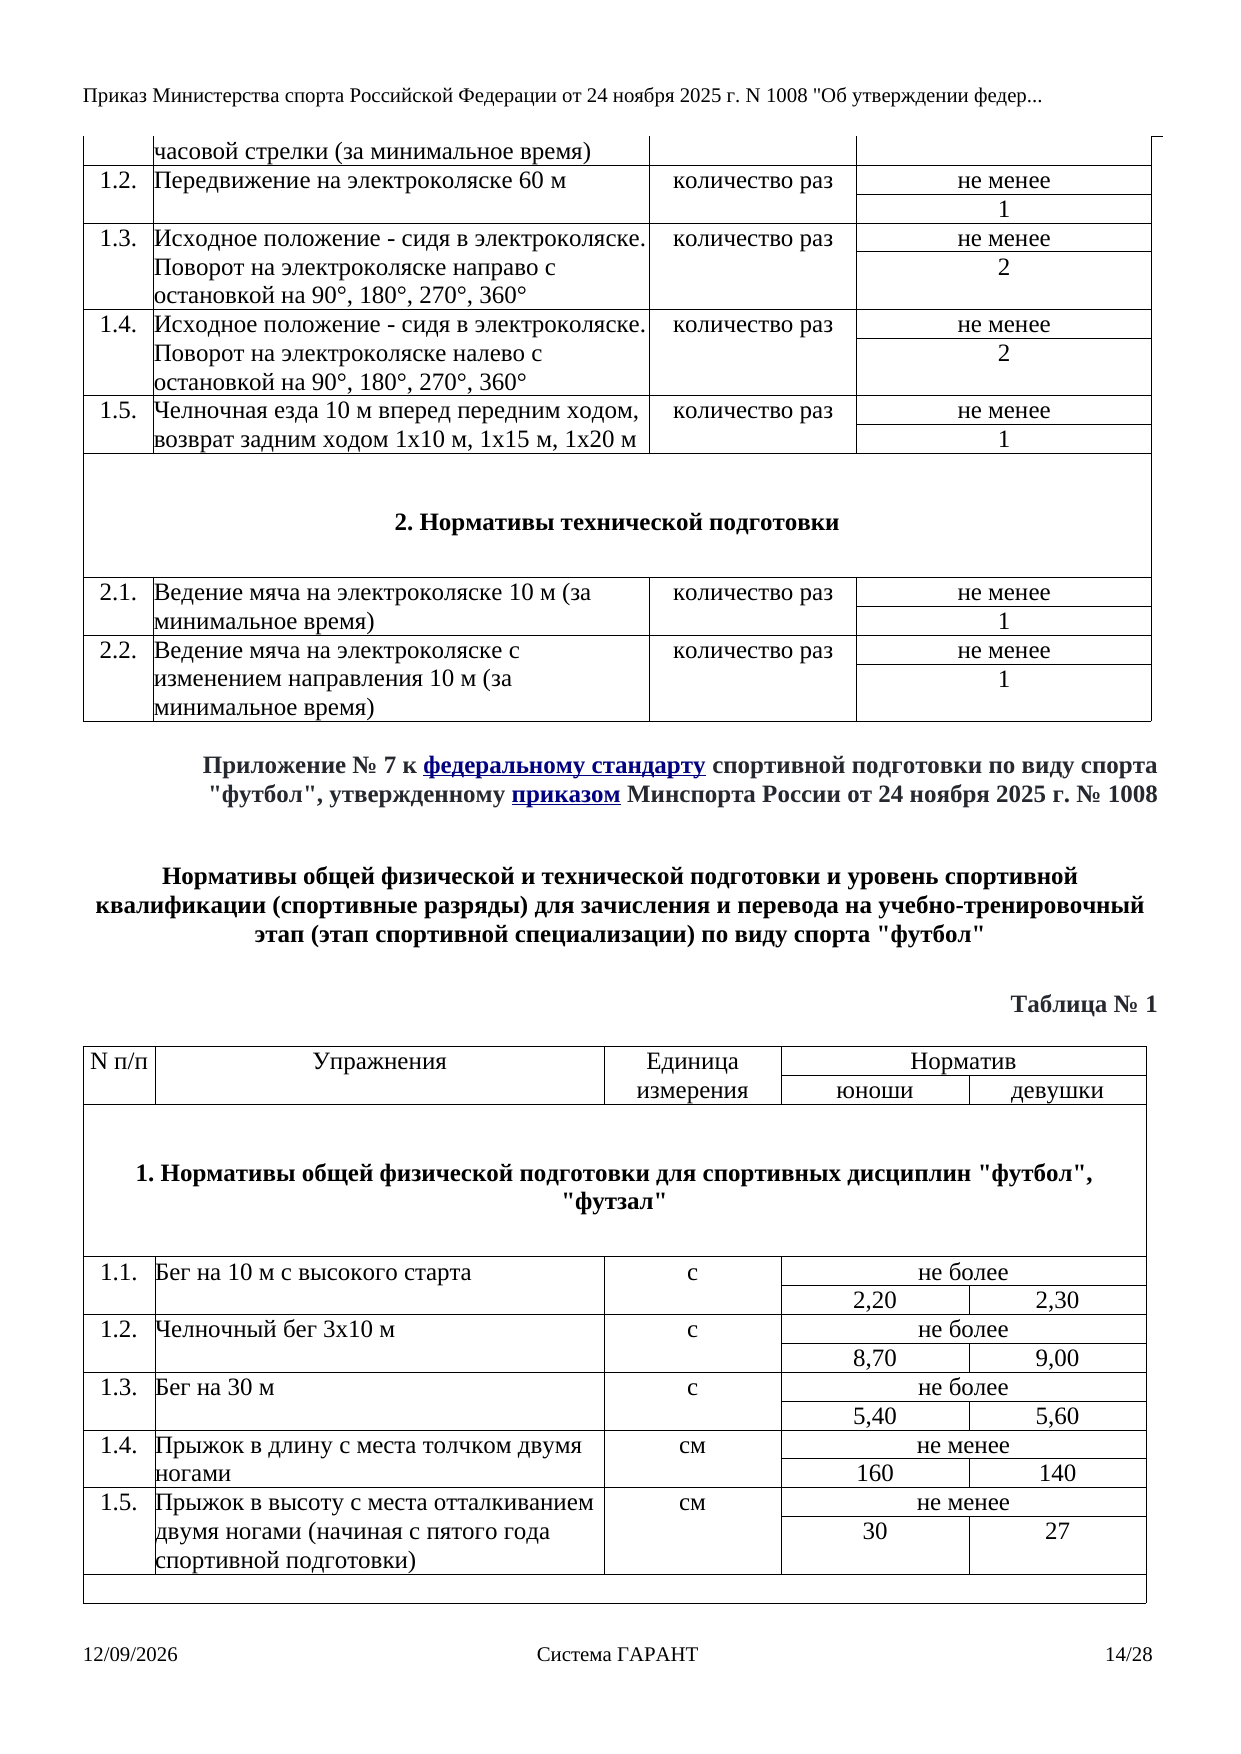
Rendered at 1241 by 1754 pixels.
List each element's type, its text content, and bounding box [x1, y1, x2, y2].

table_cell [857, 136, 1151, 165]
table_cell количество раз [650, 396, 856, 453]
table_header N п/п [84, 1047, 155, 1104]
table_cell 1 [857, 195, 1151, 223]
table_cell с [605, 1315, 781, 1372]
table_cell 9,00 [970, 1344, 1146, 1372]
table_header Упражнения [156, 1047, 604, 1104]
table_cell 27 [970, 1517, 1146, 1574]
table_cell 30 [782, 1517, 969, 1574]
table_header Норматив [782, 1047, 1146, 1075]
table_cell 2 [857, 252, 1151, 309]
table_cell 2,20 [782, 1286, 969, 1314]
table_cell Исходное положение - сидя в электроколяске. Поворот на электроколяске направо с остановкой на 90°, 180°, 270°, 360° [154, 224, 649, 309]
table_cell не менее [857, 310, 1151, 338]
table_cell см [605, 1431, 781, 1487]
subtitle Нормативы общей физической и технической подготовки и уровень спортивной квалификации (спортивные разряды) для зачисления и перевода на учебно-тренировочный этап (этап спортивной специализации) по виду спорта "футбол" [83, 861, 1157, 947]
table_cell количество раз [650, 224, 856, 309]
table_cell 1.4. [84, 1431, 155, 1487]
table_cell количество раз [650, 310, 856, 395]
table_cell не более [782, 1257, 1146, 1285]
table_cell 1.2. [84, 166, 153, 223]
table_cell 5,40 [782, 1402, 969, 1430]
table_cell 1 [857, 665, 1151, 721]
table_cell не менее [857, 636, 1151, 664]
table_cell 1.4. [84, 310, 153, 395]
table_cell не менее [782, 1488, 1146, 1516]
table_cell 1.3. [84, 224, 153, 309]
table_cell 1 [857, 607, 1151, 635]
table_cell 2.1. [84, 578, 153, 635]
table_cell Прыжок в длину с места толчком двумя ногами [156, 1431, 604, 1487]
table_cell 160 [782, 1459, 969, 1487]
table_cell 8,70 [782, 1344, 969, 1372]
table_cell с [605, 1373, 781, 1430]
table_cell Бег на 30 м [156, 1373, 604, 1430]
table_cell Исходное положение - сидя в электроколяске. Поворот на электроколяске налево с остановкой на 90°, 180°, 270°, 360° [154, 310, 649, 395]
table_cell не менее [782, 1431, 1146, 1458]
table_cell не менее [857, 166, 1151, 194]
table_cell количество раз [650, 636, 856, 721]
table_cell [84, 1575, 1146, 1603]
table_cell Ведение мяча на электроколяске 10 м (за минимальное время) [154, 578, 649, 635]
table_cell Ведение мяча на электроколяске с изменением направления 10 м (за минимальное время) [154, 636, 649, 721]
table_cell часовой стрелки (за минимальное время) [154, 136, 649, 165]
table_cell не более [782, 1315, 1146, 1343]
text Приложение № 7 к федеральному стандарту спортивной подготовки по виду спорта "футбол", утвержденному приказом Минспорта России от 24 ноября 2025 г. № 1008 [83, 750, 1157, 807]
table_cell 1 [857, 425, 1151, 453]
table_cell юноши [782, 1076, 969, 1104]
table_cell 1. Нормативы общей физической подготовки для спортивных дисциплин "футбол", "футзал" [84, 1105, 1146, 1256]
table_cell с [605, 1257, 781, 1314]
table_cell 1.1. [84, 1257, 155, 1314]
table_cell Бег на 10 м с высокого старта [156, 1257, 604, 1314]
table_cell Передвижение на электроколяске 60 м [154, 166, 649, 223]
text Таблица № 1 [83, 989, 1157, 1017]
table_cell [650, 136, 856, 165]
table_cell Челночный бег 3x10 м [156, 1315, 604, 1372]
table_cell 2,30 [970, 1286, 1146, 1314]
table_cell 2.2. [84, 636, 153, 721]
table_cell не менее [857, 396, 1151, 424]
table_cell не более [782, 1373, 1146, 1401]
table_cell 5,60 [970, 1402, 1146, 1430]
table_cell 2. Нормативы технической подготовки [84, 454, 1151, 577]
table_cell Прыжок в высоту с места отталкиванием двумя ногами (начиная с пятого года спортивной подготовки) [156, 1488, 604, 1574]
table_cell не менее [857, 224, 1151, 251]
table_cell 1.3. [84, 1373, 155, 1430]
table_cell не менее [857, 578, 1151, 606]
table_cell 140 [970, 1459, 1146, 1487]
table_cell 1.5. [84, 396, 153, 453]
table_cell девушки [970, 1076, 1146, 1104]
table_cell количество раз [650, 578, 856, 635]
table_cell 1.5. [84, 1488, 155, 1574]
table_header Единица измерения [605, 1047, 781, 1104]
table_cell 2 [857, 339, 1151, 395]
table_cell 1.2. [84, 1315, 155, 1372]
table_cell [84, 136, 153, 165]
table_cell количество раз [650, 166, 856, 223]
table_cell см [605, 1488, 781, 1574]
table_cell Челночная езда 10 м вперед передним ходом, возврат задним ходом 1x10 м, 1x15 м, 1x20 м [154, 396, 649, 453]
